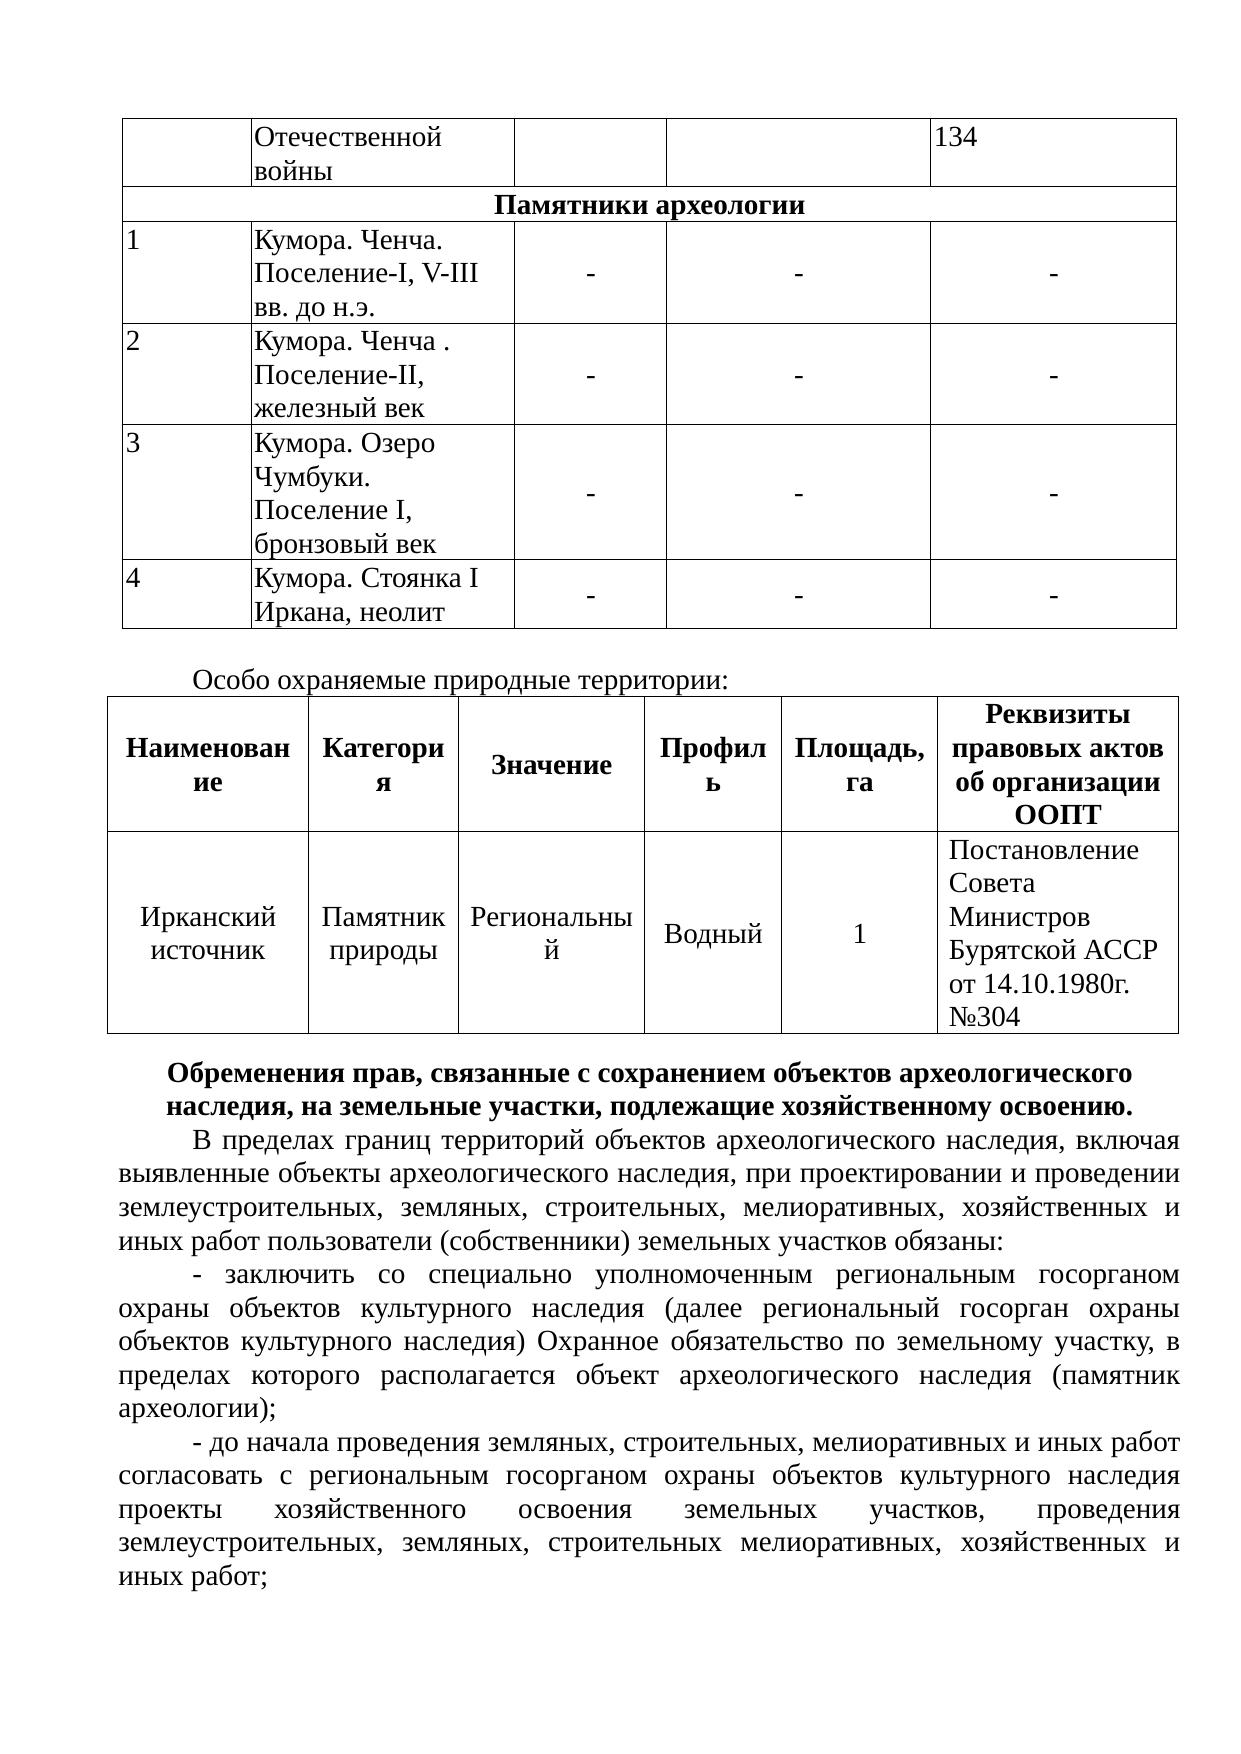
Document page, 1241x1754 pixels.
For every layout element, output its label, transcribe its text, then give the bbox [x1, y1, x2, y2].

table_header Реквизиты правовых актов об организации ООПТ [938, 697, 1178, 831]
table_header Значение [459, 697, 644, 831]
table_cell Водный [645, 832, 781, 1033]
table_cell - [515, 425, 666, 559]
text - до начала проведения земляных, строительных, мелиоративных и иных работ согласовать с региональным госорганом охраны объектов культурного наследия проекты хозяйственного освоения земельных участков, проведения землеустроительных, земляных, строительных мелиоративных, хозяйственных и иных работ; [118, 1424, 1181, 1592]
table_cell - [667, 560, 930, 627]
table_cell - [515, 324, 666, 424]
table_cell [123, 119, 251, 186]
text Особо охраняемые природные территории: [118, 662, 1181, 696]
table_cell Постановление Совета Министров Бурятской АССР от 14.10.1980г. №304 [938, 832, 1178, 1033]
table_cell - [667, 222, 930, 322]
table_cell - [931, 222, 1176, 322]
table_cell - [667, 425, 930, 559]
table_cell 134 [931, 119, 1176, 186]
table_cell - [667, 324, 930, 424]
table_cell 4 [123, 560, 251, 627]
table_cell 3 [123, 425, 251, 559]
text Обременения прав, связанные с сохранением объектов археологического наследия, на земельные участки, подлежащие хозяйственному освоению. [118, 1055, 1181, 1122]
table_cell - [515, 560, 666, 627]
table_cell [515, 119, 666, 186]
table_cell Кумора. Озеро Чумбуки. Поселение I, бронзовый век [252, 425, 514, 559]
table_cell - [931, 425, 1176, 559]
table_header Категория [309, 697, 458, 831]
table_header Наименование [108, 697, 308, 831]
table_cell Кумора. Ченча. Поселение-I, V-III вв. до н.э. [252, 222, 514, 322]
table_cell Отечественной войны [252, 119, 514, 186]
table_cell Кумора. Стоянка I Иркана, неолит [252, 560, 514, 627]
table_cell 1 [782, 832, 937, 1033]
table_cell Региональный [459, 832, 644, 1033]
table_cell Памятники археологии [123, 187, 1176, 221]
table_cell Ирканский источник [108, 832, 308, 1033]
table_cell - [931, 560, 1176, 627]
table_header Профиль [645, 697, 781, 831]
table_cell Кумора. Ченча . Поселение-II, железный век [252, 324, 514, 424]
table_header Площадь, га [782, 697, 937, 831]
table_cell - [931, 324, 1176, 424]
table_cell 2 [123, 324, 251, 424]
text - заключить со специально уполномоченным региональным госорганом охраны объектов культурного наследия (далее региональный госорган охраны объектов культурного наследия) Охранное обязательство по земельному участку, в пределах которого располагается объект археологического наследия (памятник археологии); [118, 1256, 1181, 1424]
table_cell 1 [123, 222, 251, 322]
table_cell Памятник природы [309, 832, 458, 1033]
table_cell [667, 119, 930, 186]
table_cell - [515, 222, 666, 322]
text В пределах границ территорий объектов археологического наследия, включая выявленные объекты археологического наследия, при проектировании и проведении землеустроительных, земляных, строительных, мелиоративных, хозяйственных и иных работ пользователи (собственники) земельных участков обязаны: [118, 1122, 1181, 1256]
